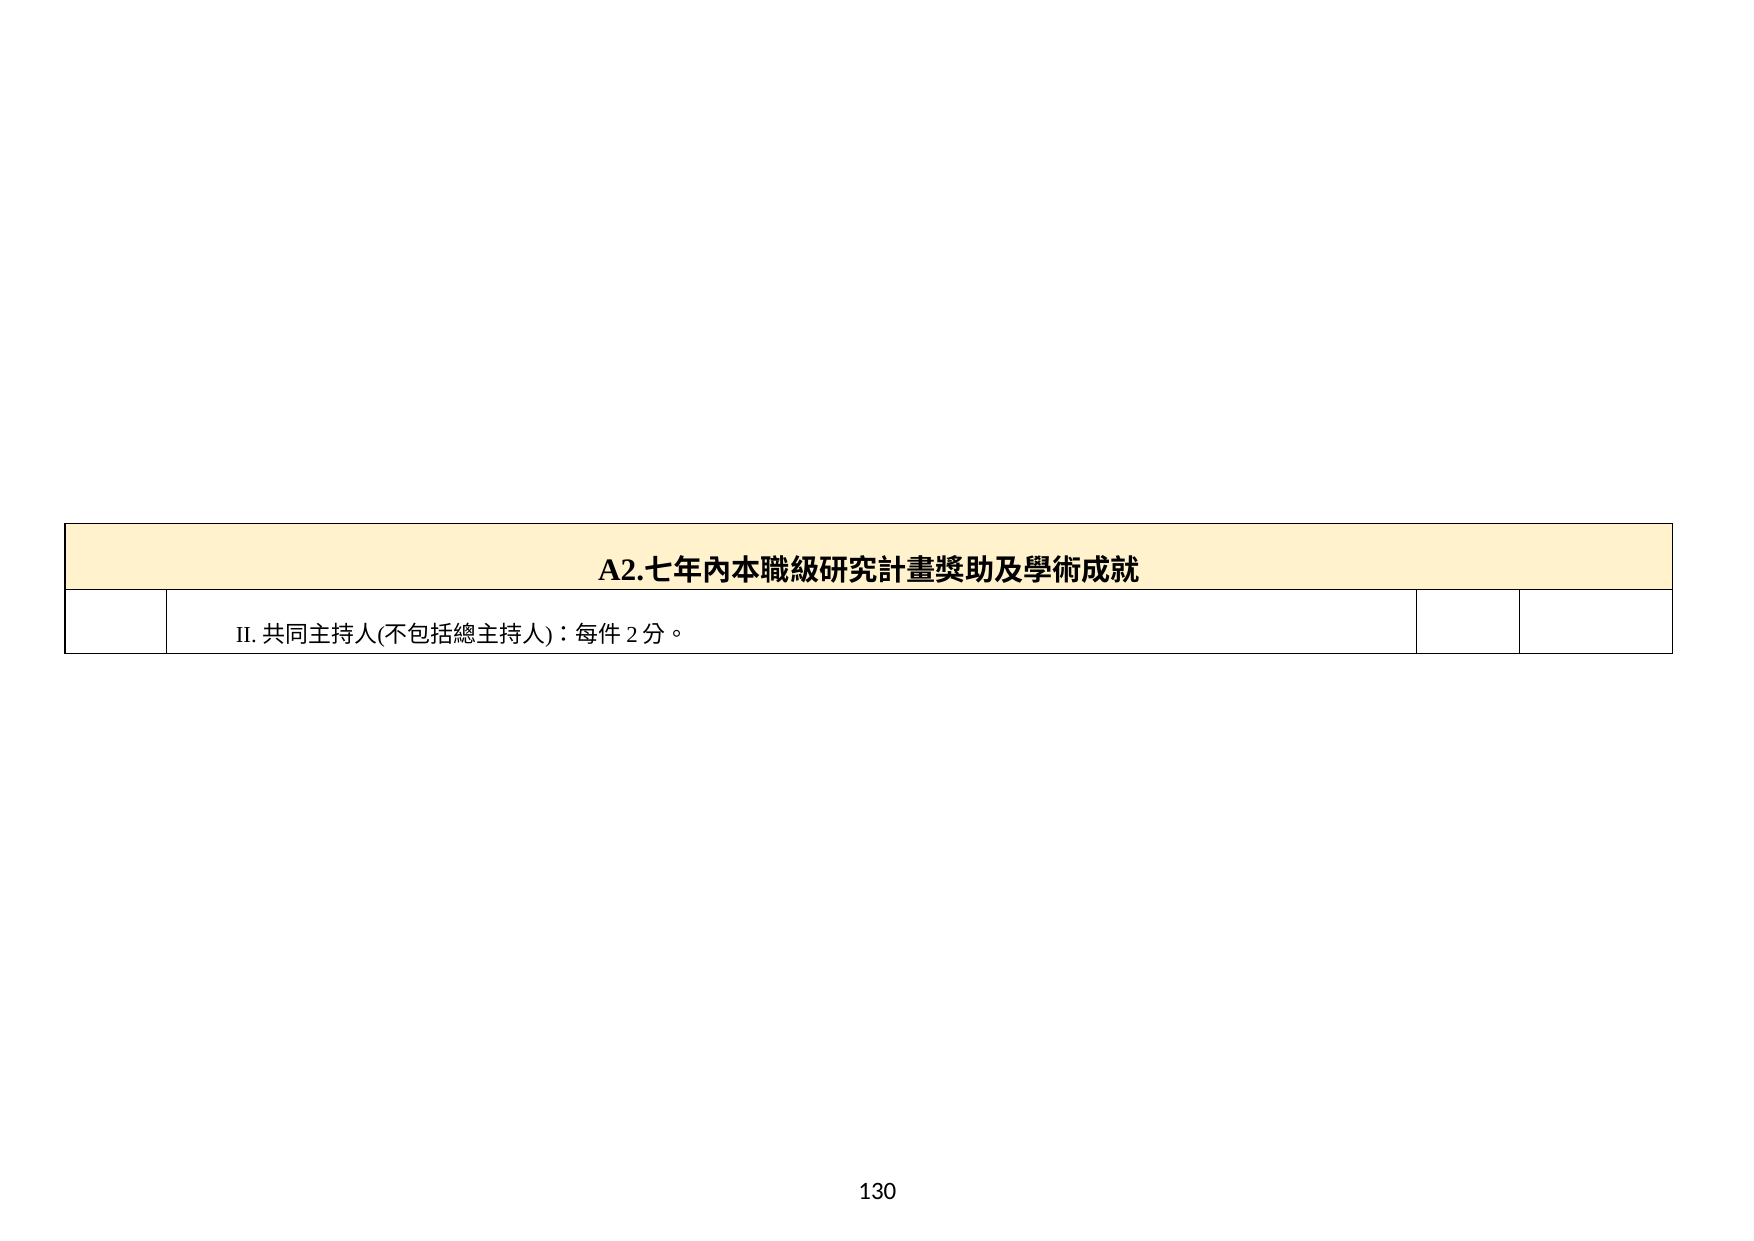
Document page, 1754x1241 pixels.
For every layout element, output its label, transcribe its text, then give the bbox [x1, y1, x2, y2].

table_cell [1417, 590, 1519, 653]
table_cell [1520, 590, 1672, 653]
table_header A2.七年內本職級研究計畫獎助及學術成就 [66, 524, 1672, 589]
table_cell II. 共同主持人(不包括總主持人)：每件2分。 [167, 590, 1416, 653]
table_cell [66, 590, 166, 653]
